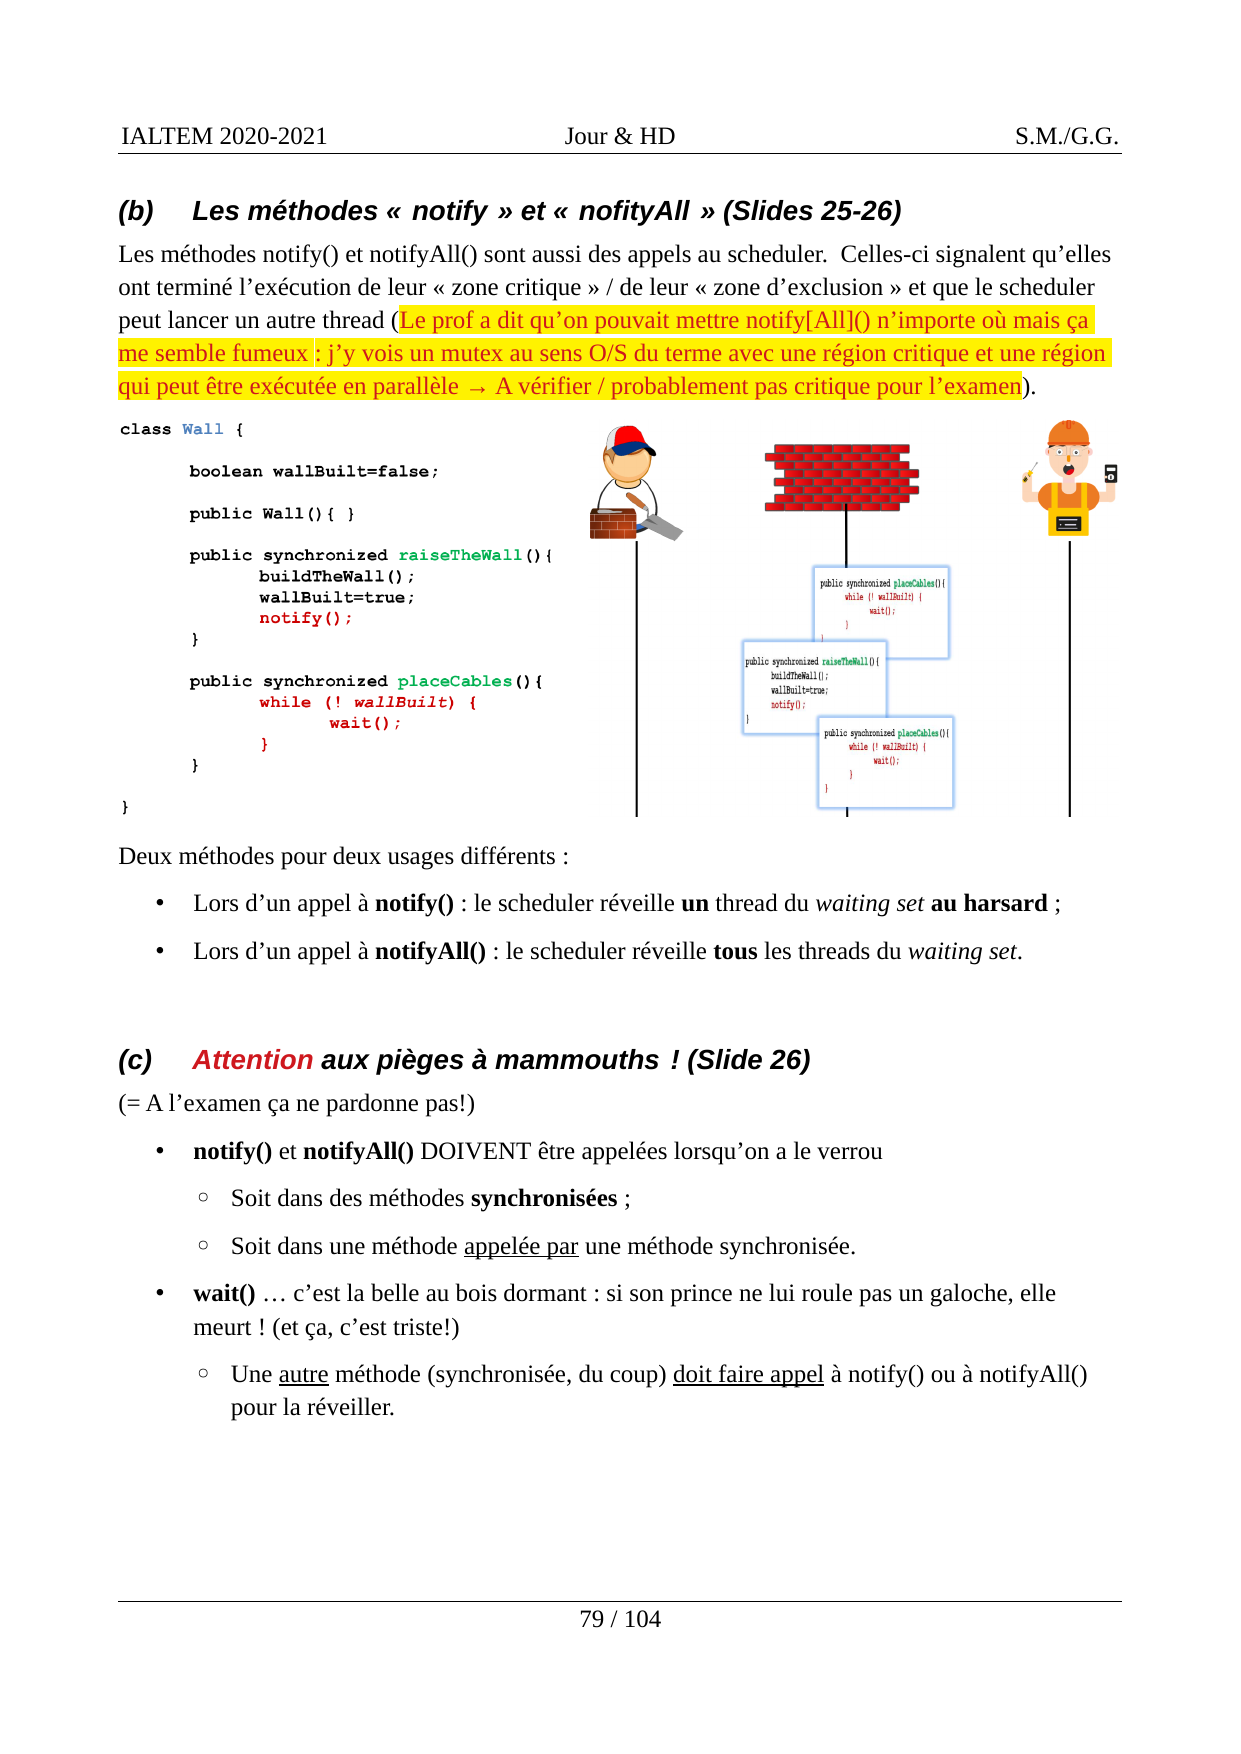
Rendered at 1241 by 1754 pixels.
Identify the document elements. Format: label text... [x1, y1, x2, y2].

text Les méthodes notify() et notifyAll() sont aussi des appels au scheduler. Celles-ci signalent qu’elles ont terminé l’exécution de leur « zone critique » / de leur « zone d’exclusion » et que le scheduler peut lancer un autre thread (Le prof a dit qu’on pouvait mettre notify[All]() n’importe où mais ça me semble fumeux : j’y vois un mutex au sens O/S du terme avec une région critique et une région qui peut être exécutée en parallèle → A vérifier / probablement pas critique pour l’examen). [118, 239, 1122, 400]
picture [587, 419, 1120, 817]
list Une autre méthode (synchronisée, du coup) doit faire appel à notify() ou à notifyAll() pour la réveiller. [193, 1359, 1122, 1421]
list notify() et notifyAll() DOIVENT être appelées lorsqu’on a le verrou [156, 1136, 1122, 1164]
subtitle Attention aux pièges à mammouths ! (Slide 26) [118, 1044, 1122, 1076]
picture [118, 418, 551, 817]
text (= A l’examen ça ne pardonne pas!) [118, 1088, 1122, 1117]
list wait() … c’est la belle au bois dormant : si son prince ne lui roule pas un galoche, elle meurt ! (et ça, c’est triste!) [156, 1278, 1122, 1340]
subtitle Les méthodes « notify » et « nofityAll » (Slides 25-26) [118, 195, 1122, 227]
text Deux méthodes pour deux usages différents : [118, 841, 1122, 869]
list Soit dans des méthodes synchronisées ; [193, 1183, 1122, 1212]
list Soit dans une méthode appelée par une méthode synchronisée. [193, 1231, 1122, 1260]
list Lors d’un appel à notifyAll() : le scheduler réveille tous les threads du waiting set. [156, 936, 1122, 965]
list Lors d’un appel à notify() : le scheduler réveille un thread du waiting set au harsard ; [156, 888, 1122, 917]
